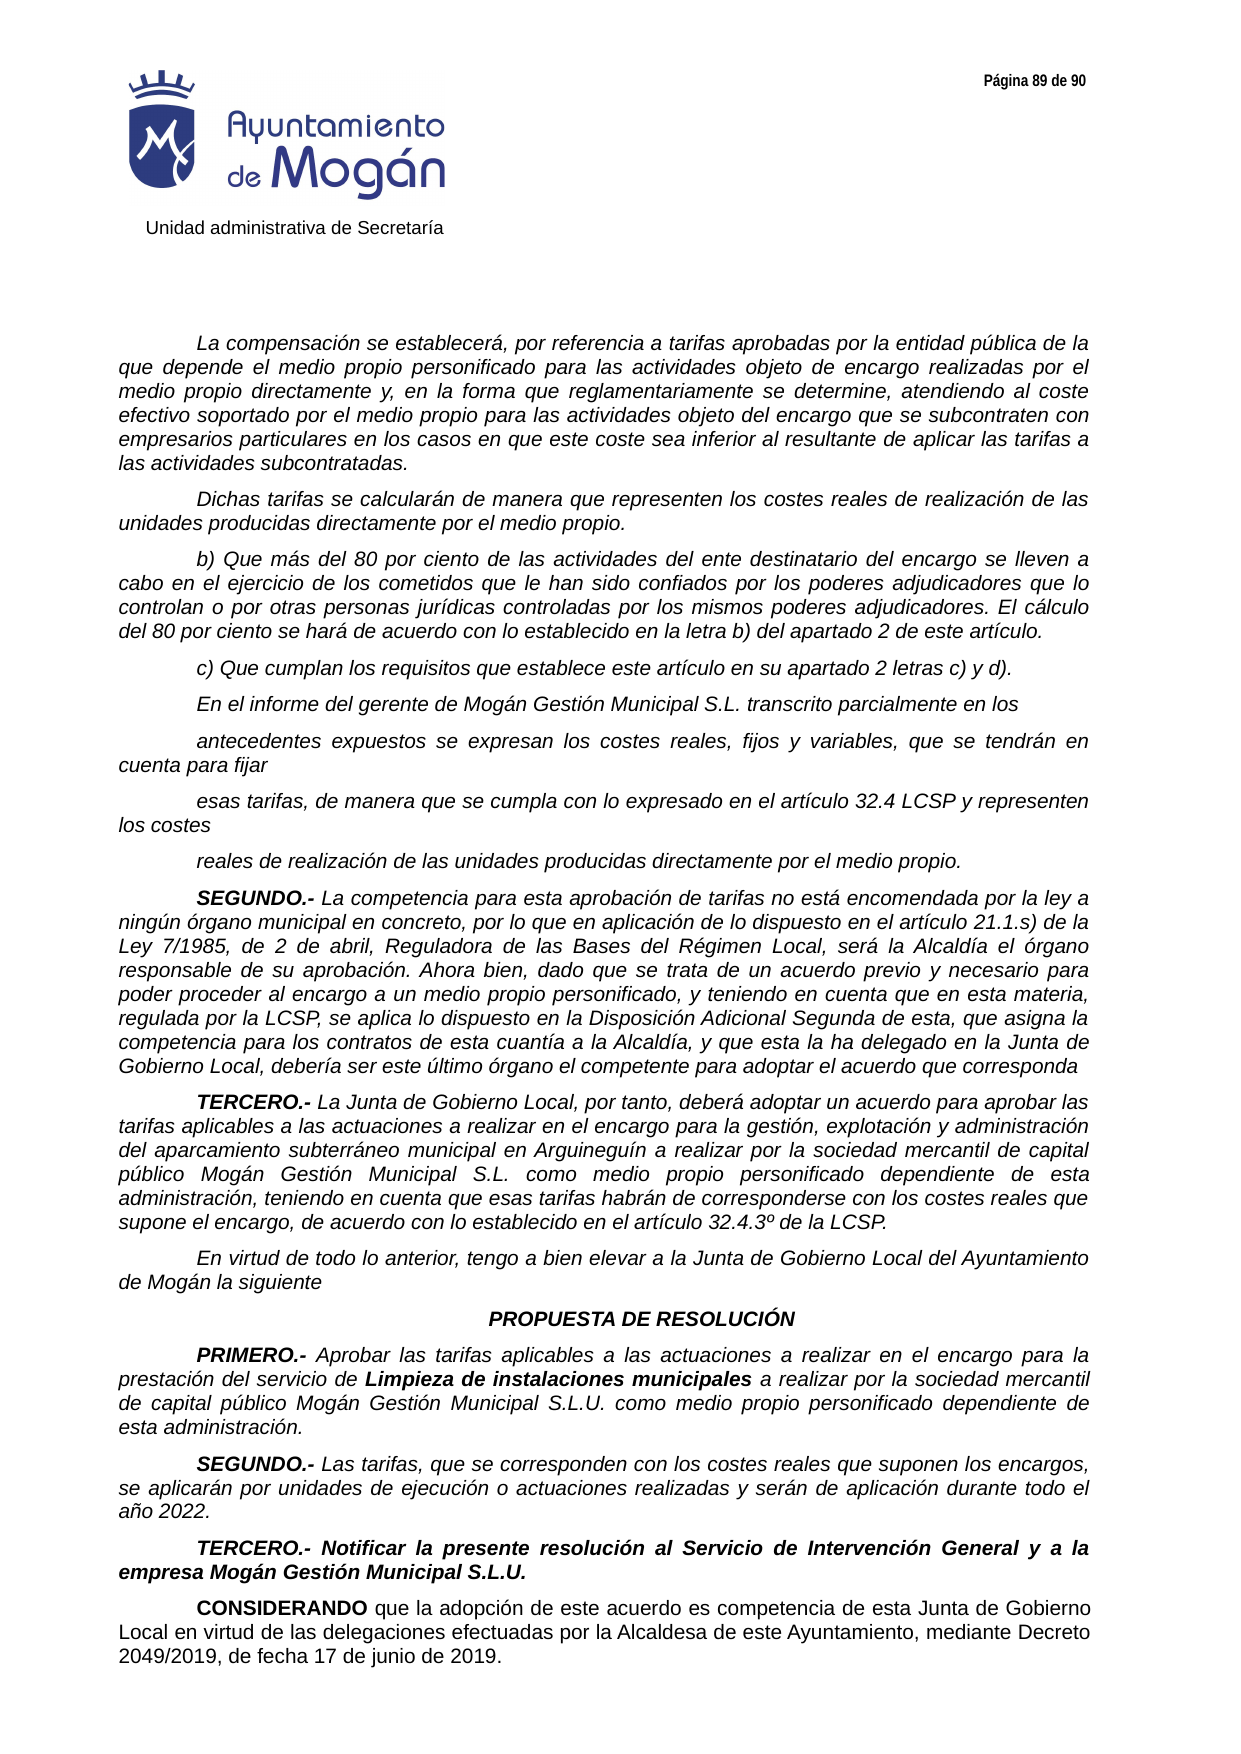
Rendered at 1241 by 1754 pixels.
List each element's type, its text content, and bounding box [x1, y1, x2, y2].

text antecedentes expuestos se expresan los costes reales, fijos y variables, que se tendrán en cuenta para fijar [118, 728, 1092, 776]
text CONSIDERANDO que la adopción de este acuerdo es competencia de esta Junta de Gobierno Local en virtud de las delegaciones efectuadas por la Alcaldesa de este Ayuntamiento, mediante Decreto 2049/2019, de fecha 17 de junio de 2019. [118, 1596, 1092, 1668]
text esas tarifas, de manera que se cumpla con lo expresado en el artículo 32.4 LCSP y representen los costes [118, 789, 1092, 837]
text reales de realización de las unidades producidas directamente por el medio propio. [118, 849, 1092, 873]
text SEGUNDO.- La competencia para esta aprobación de tarifas no está encomendada por la ley a ningún órgano municipal en concreto, por lo que en aplicación de lo dispuesto en el artículo 21.1.s) de la Ley 7/1985, de 2 de abril, Reguladora de las Bases del Régimen Local, será la Alcaldía el órgano responsable de su aprobación. Ahora bien, dado que se trata de un acuerdo previo y necesario para poder proceder al encargo a un medio propio personificado, y teniendo en cuenta que en esta materia, regulada por la LCSP, se aplica lo dispuesto en la Disposición Adicional Segunda de esta, que asigna la competencia para los contratos de esta cuantía a la Alcaldía, y que esta la ha delegado en la Junta de Gobierno Local, debería ser este último órgano el competente para adoptar el acuerdo que corresponda [118, 886, 1092, 1077]
text PROPUESTA DE RESOLUCIÓN [118, 1307, 1092, 1331]
text La compensación se establecerá, por referencia a tarifas aprobadas por la entidad pública de la que depende el medio propio personificado para las actividades objeto de encargo realizadas por el medio propio directamente y, en la forma que reglamentariamente se determine, atendiendo al coste efectivo soportado por el medio propio para las actividades objeto del encargo que se subcontraten con empresarios particulares en los casos en que este coste sea inferior al resultante de aplicar las tarifas a las actividades subcontratadas. [118, 331, 1092, 474]
text b) Que más del 80 por ciento de las actividades del ente destinatario del encargo se lleven a cabo en el ejercicio de los cometidos que le han sido confiados por los poderes adjudicadores que lo controlan o por otras personas jurídicas controladas por los mismos poderes adjudicadores. El cálculo del 80 por ciento se hará de acuerdo con lo establecido en la letra b) del apartado 2 de este artículo. [118, 547, 1092, 643]
text SEGUNDO.- Las tarifas, que se corresponden con los costes reales que suponen los encargos, se aplicarán por unidades de ejecución o actuaciones realizadas y serán de aplicación durante todo el año 2022. [118, 1451, 1092, 1523]
text TERCERO.- Notificar la presente resolución al Servicio de Intervención General y a la empresa Mogán Gestión Municipal S.L.U. [118, 1536, 1092, 1584]
text c) Que cumplan los requisitos que establece este artículo en su apartado 2 letras c) y d). [118, 656, 1092, 679]
text En el informe del gerente de Mogán Gestión Municipal S.L. transcrito parcialmente en los [118, 692, 1092, 716]
picture [128, 70, 445, 206]
text Dichas tarifas se calcularán de manera que representen los costes reales de realización de las unidades producidas directamente por el medio propio. [118, 487, 1092, 535]
text En virtud de todo lo anterior, tengo a bien elevar a la Junta de Gobierno Local del Ayuntamiento de Mogán la siguiente [118, 1246, 1092, 1294]
text PRIMERO.- Aprobar las tarifas aplicables a las actuaciones a realizar en el encargo para la prestación del servicio de Limpieza de instalaciones municipales a realizar por la sociedad mercantil de capital público Mogán Gestión Municipal S.L.U. como medio propio personificado dependiente de esta administración. [118, 1343, 1092, 1439]
text TERCERO.- La Junta de Gobierno Local, por tanto, deberá adoptar un acuerdo para aprobar las tarifas aplicables a las actuaciones a realizar en el encargo para la gestión, explotación y administración del aparcamiento subterráneo municipal en Arguineguín a realizar por la sociedad mercantil de capital público Mogán Gestión Municipal S.L. como medio propio personificado dependiente de esta administración, teniendo en cuenta que esas tarifas habrán de corresponderse con los costes reales que supone el encargo, de acuerdo con lo establecido en el artículo 32.4.3º de la LCSP. [118, 1090, 1092, 1234]
